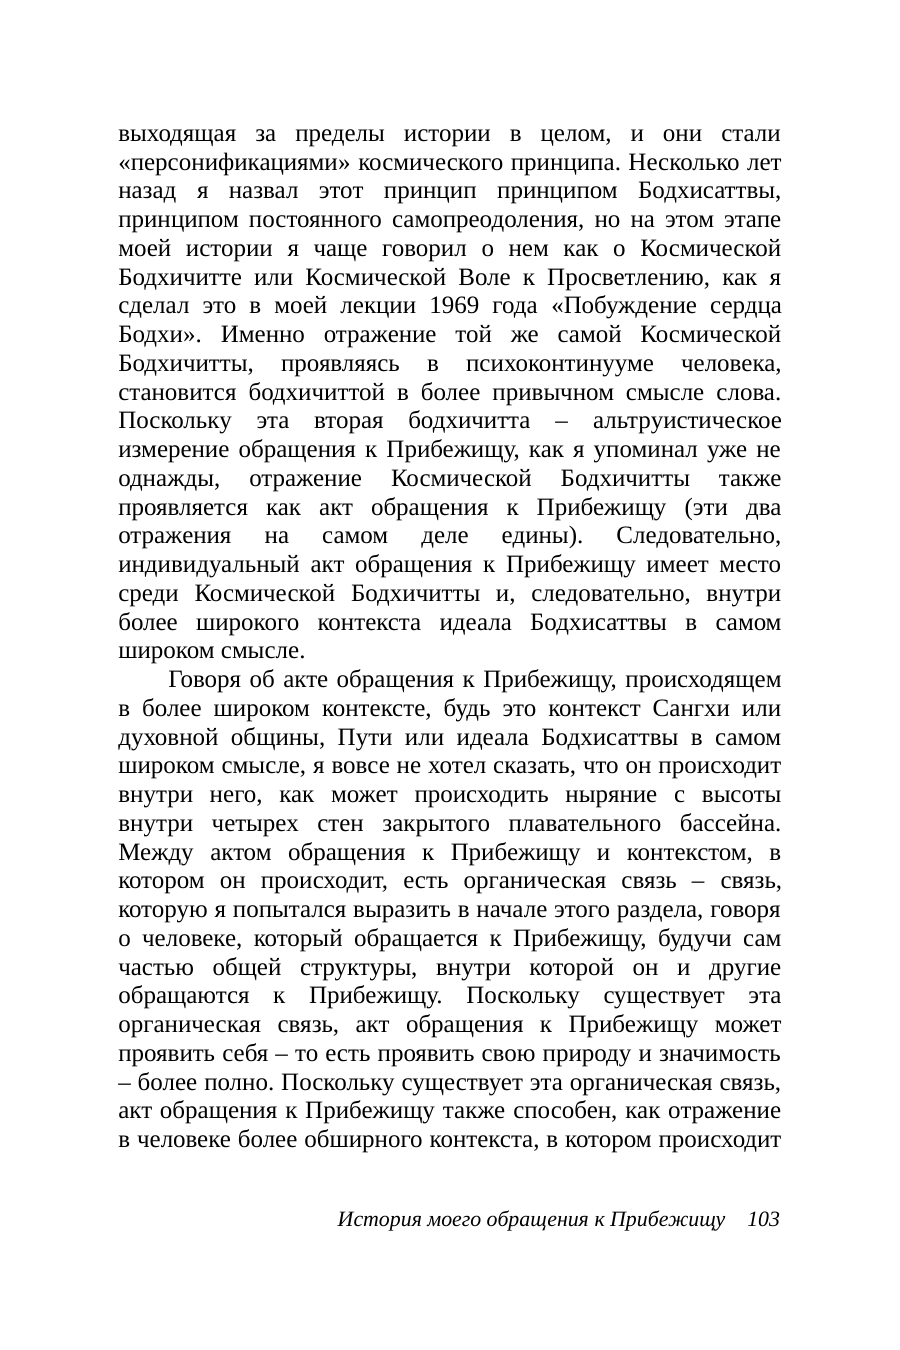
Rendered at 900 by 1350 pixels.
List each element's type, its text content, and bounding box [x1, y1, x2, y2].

text выходящая за пределы истории в целом, и они стали «персонификациями» космического принципа. Несколько лет назад я назвал этот принцип принципом Бодхисаттвы, принципом постоянного самопреодоления, но на этом этапе моей истории я чаще говорил о нем как о Космической Бодхичитте или Космической Воле к Просветлению, как я сделал это в моей лекции 1969 года «Побуждение сердца Бодхи». Именно отражение той же самой Космической Бодхичитты, проявляясь в психоконтинууме человека, становится бодхичиттой в более привычном смысле слова. Поскольку эта вторая бодхичитта – альтруистическое измерение обращения к Прибежищу, как я упоминал уже не однажды, отражение Космической Бодхичитты также проявляется как акт обращения к Прибежищу (эти два отражения на самом деле едины). Следовательно, индивидуальный акт обращения к Прибежищу имеет место среди Космической Бодхичитты и, следовательно, внутри более широкого контекста идеала Бодхисаттвы в самом широком смысле. [118, 118, 782, 664]
text Говоря об акте обращения к Прибежищу, происходящем в более широком контексте, будь это контекст Сангхи или духовной общины, Пути или идеала Бодхисаттвы в самом широком смысле, я вовсе не хотел сказать, что он происходит внутри него, как может происходить ныряние с высоты внутри четырех стен закрытого плавательного бассейна. Между актом обращения к Прибежищу и контекстом, в котором он происходит, есть органическая связь – связь, которую я попытался выразить в начале этого раздела, говоря о человеке, который обращается к Прибежищу, будучи сам частью общей структуры, внутри которой он и другие обращаются к Прибежищу. Поскольку существует эта органическая связь, акт обращения к Прибежищу может проявить себя – то есть проявить свою природу и значимость – более полно. Поскольку существует эта органическая связь, акт обращения к Прибежищу также способен, как отражение в человеке более обширного контекста, в котором происходит [118, 664, 782, 1153]
